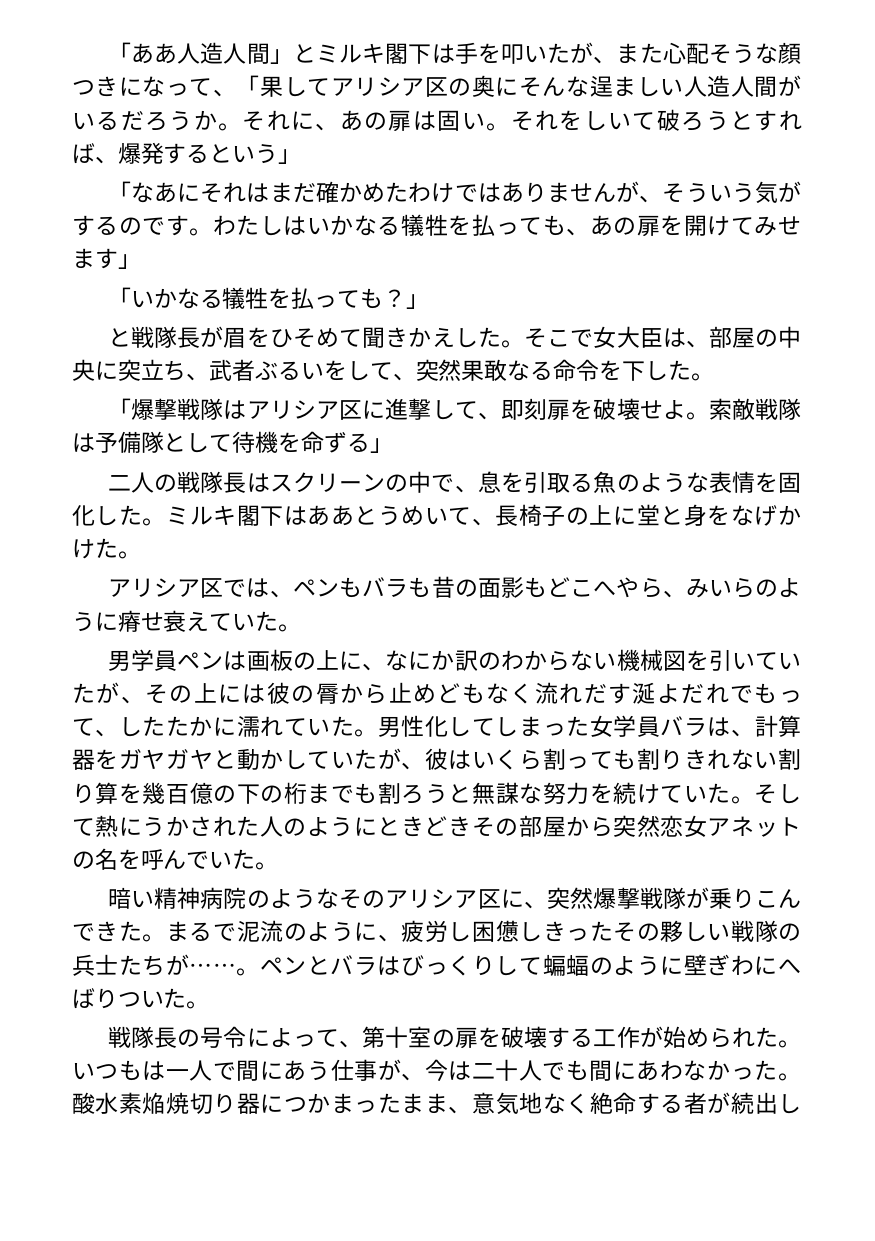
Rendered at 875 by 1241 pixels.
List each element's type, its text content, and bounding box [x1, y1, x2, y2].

text と戦隊長が眉をひそめて聞きかえした。そこで女大臣は、部屋の中央に突立ち、武者ぶるいをして、突然果敢なる命令を下した。 [72, 320, 802, 386]
text 「なあにそれはまだ確かめたわけではありませんが、そういう気がするのです。わたしはいかなる犠牲を払っても、あの扉を開けてみせます」 [72, 175, 802, 274]
text 二人の戦隊長はスクリーンの中で、息を引取る魚のような表情を固化した。ミルキ閣下はああとうめいて、長椅子の上に堂と身をなげかけた。 [72, 464, 802, 564]
text 戦隊長の号令によって、第十室の扉を破壊する工作が始められた。いつもは一人で間にあう仕事が、今は二十人でも間にあわなかった。酸水素焔焼切り器につかまったまま、意気地なく絶命する者が続出し [72, 1020, 802, 1119]
text 「爆撃戦隊はアリシア区に進撃して、即刻扉を破壊せよ。索敵戦隊は予備隊として待機を命ずる」 [72, 392, 802, 458]
text 暗い精神病院のようなそのアリシア区に、突然爆撃戦隊が乗りこんできた。まるで泥流のように、疲労し困憊しきったその夥しい戦隊の兵士たちが……。ペンとバラはびっくりして蝙蝠のように壁ぎわにへばりついた。 [72, 881, 802, 1014]
text 男学員ペンは画板の上に、なにか訳のわからない機械図を引いていたが、その上には彼の脣から止めどもなく流れだす涎よだれでもって、したたかに濡れていた。男性化してしまった女学員バラは、計算器をガヤガヤと動かしていたが、彼はいくら割っても割りきれない割り算を幾百億の下の桁までも割ろうと無謀な努力を続けていた。そして熱にうかされた人のようにときどきその部屋から突然恋女アネットの名を呼んでいた。 [72, 642, 802, 875]
text 「いかなる犠牲を払っても？」 [72, 281, 802, 314]
text アリシア区では、ペンもバラも昔の面影もどこへやら、みいらのように瘠せ衰えていた。 [72, 570, 802, 637]
text 「ああ人造人間」とミルキ閣下は手を叩いたが、また心配そうな顔つきになって、「果してアリシア区の奥にそんな逞ましい人造人間がいるだろうか。それに、あの扉は固い。それをしいて破ろうとすれば、爆発するという」 [72, 36, 802, 169]
